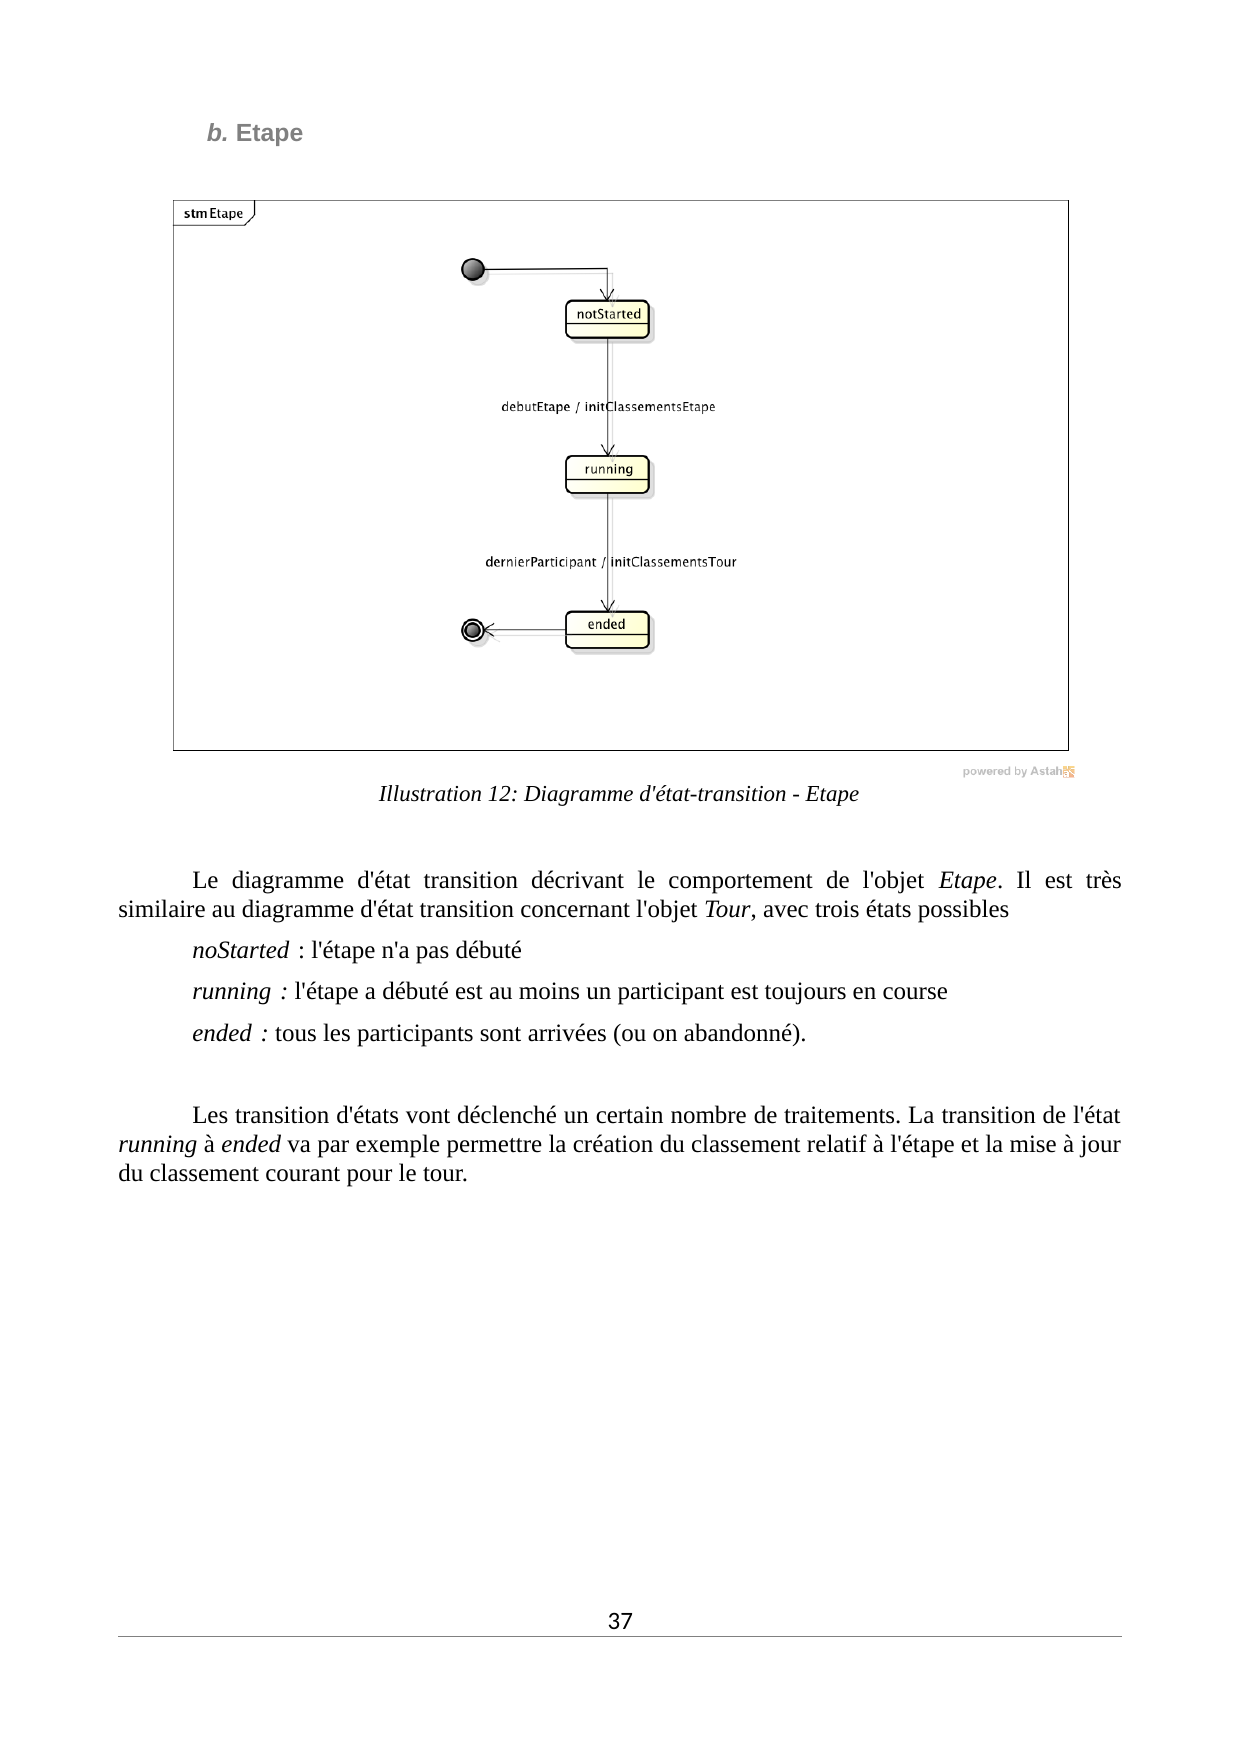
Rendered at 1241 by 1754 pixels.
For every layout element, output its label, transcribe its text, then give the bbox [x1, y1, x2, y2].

text Les transition d'états vont déclenché un certain nombre de traitements. La transition de l'état running à ended va par exemple permettre la création du classement relatif à l'étape et la mise à jour du classement courant pour le tour. [118, 1100, 1122, 1186]
subtitle Etape [207, 118, 1122, 147]
text noStarted : l'étape n'a pas débuté [118, 935, 1122, 964]
text Illustration 12: Diagramme d'état-transition - Etape [162, 781, 1078, 806]
text Le diagramme d'état transition décrivant le comportement de l'objet Etape. Il est très similaire au diagramme d'état transition concernant l'objet Tour, avec trois états possibles [118, 865, 1122, 923]
text ended : tous les participants sont arrivées (ou on abandonné). [118, 1018, 1122, 1046]
text running : l'étape a débuté est au moins un participant est toujours en course [118, 976, 1122, 1005]
picture [162, 189, 1078, 781]
